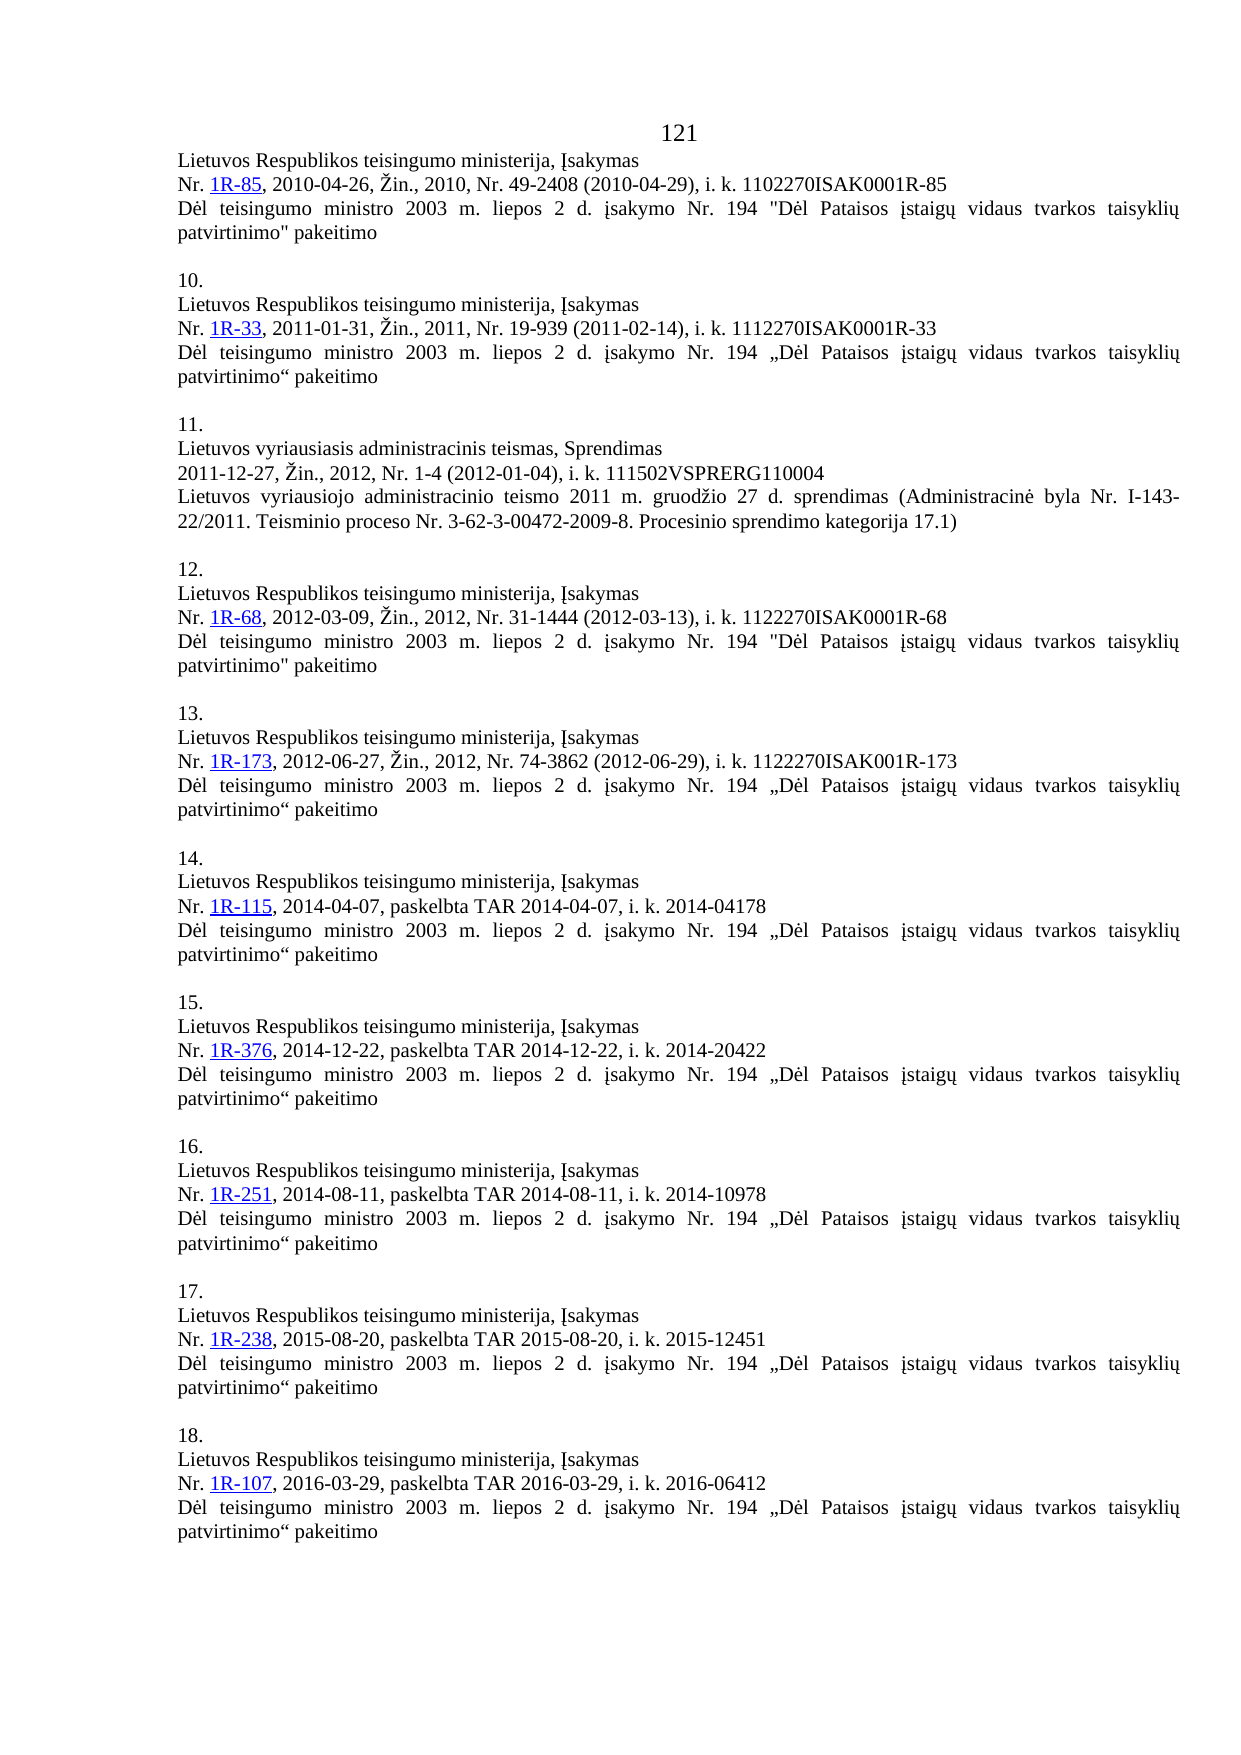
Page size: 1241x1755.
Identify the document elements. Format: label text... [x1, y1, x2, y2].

text Lietuvos Respublikos teisingumo ministerija, Įsakymas [177, 1447, 1181, 1471]
text Lietuvos vyriausiasis administracinis teismas, Sprendimas [177, 436, 1181, 460]
text 12. [177, 557, 1181, 581]
text Nr. 1R-173, 2012-06-27, Žin., 2012, Nr. 74-3862 (2012-06-29), i. k. 1122270ISAK001R-173 [177, 749, 1181, 773]
text 11. [177, 412, 1181, 436]
text Lietuvos Respublikos teisingumo ministerija, Įsakymas [177, 148, 1181, 172]
text Dėl teisingumo ministro 2003 m. liepos 2 d. įsakymo Nr. 194 "Dėl Pataisos įstaigų vidaus tvarkos taisyklių patvirtinimo" pakeitimo [177, 629, 1181, 677]
text Dėl teisingumo ministro 2003 m. liepos 2 d. įsakymo Nr. 194 „Dėl Pataisos įstaigų vidaus tvarkos taisyklių patvirtinimo“ pakeitimo [177, 340, 1181, 388]
text Lietuvos Respublikos teisingumo ministerija, Įsakymas [177, 869, 1181, 893]
text Dėl teisingumo ministro 2003 m. liepos 2 d. įsakymo Nr. 194 „Dėl Pataisos įstaigų vidaus tvarkos taisyklių patvirtinimo“ pakeitimo [177, 918, 1181, 966]
text Lietuvos vyriausiojo administracinio teismo 2011 m. gruodžio 27 d. sprendimas (Administracinė byla Nr. I-143-22/2011. Teisminio proceso Nr. 3-62-3-00472-2009-8. Procesinio sprendimo kategorija 17.1) [177, 484, 1181, 533]
text Lietuvos Respublikos teisingumo ministerija, Įsakymas [177, 581, 1181, 605]
text Nr. 1R-115, 2014-04-07, paskelbta TAR 2014-04-07, i. k. 2014-04178 [177, 893, 1181, 918]
text Dėl teisingumo ministro 2003 m. liepos 2 d. įsakymo Nr. 194 „Dėl Pataisos įstaigų vidaus tvarkos taisyklių patvirtinimo“ pakeitimo [177, 1206, 1181, 1254]
text Dėl teisingumo ministro 2003 m. liepos 2 d. įsakymo Nr. 194 „Dėl Pataisos įstaigų vidaus tvarkos taisyklių patvirtinimo“ pakeitimo [177, 1062, 1181, 1110]
text Nr. 1R-85, 2010-04-26, Žin., 2010, Nr. 49-2408 (2010-04-29), i. k. 1102270ISAK0001R-85 [177, 172, 1181, 196]
text Nr. 1R-251, 2014-08-11, paskelbta TAR 2014-08-11, i. k. 2014-10978 [177, 1182, 1181, 1206]
text 2011-12-27, Žin., 2012, Nr. 1-4 (2012-01-04), i. k. 111502VSPRERG110004 [177, 460, 1181, 484]
text Lietuvos Respublikos teisingumo ministerija, Įsakymas [177, 725, 1181, 749]
text Nr. 1R-68, 2012-03-09, Žin., 2012, Nr. 31-1444 (2012-03-13), i. k. 1122270ISAK0001R-68 [177, 605, 1181, 629]
text Lietuvos Respublikos teisingumo ministerija, Įsakymas [177, 292, 1181, 316]
text Nr. 1R-107, 2016-03-29, paskelbta TAR 2016-03-29, i. k. 2016-06412 [177, 1471, 1181, 1495]
text Lietuvos Respublikos teisingumo ministerija, Įsakymas [177, 1158, 1181, 1182]
text Nr. 1R-238, 2015-08-20, paskelbta TAR 2015-08-20, i. k. 2015-12451 [177, 1327, 1181, 1351]
text 10. [177, 268, 1181, 292]
text Dėl teisingumo ministro 2003 m. liepos 2 d. įsakymo Nr. 194 „Dėl Pataisos įstaigų vidaus tvarkos taisyklių patvirtinimo“ pakeitimo [177, 1495, 1181, 1543]
text Dėl teisingumo ministro 2003 m. liepos 2 d. įsakymo Nr. 194 "Dėl Pataisos įstaigų vidaus tvarkos taisyklių patvirtinimo" pakeitimo [177, 196, 1181, 244]
text 16. [177, 1134, 1181, 1158]
text 15. [177, 990, 1181, 1014]
text Lietuvos Respublikos teisingumo ministerija, Įsakymas [177, 1014, 1181, 1038]
text 17. [177, 1278, 1181, 1303]
text 13. [177, 701, 1181, 725]
text Nr. 1R-33, 2011-01-31, Žin., 2011, Nr. 19-939 (2011-02-14), i. k. 1112270ISAK0001R-33 [177, 316, 1181, 340]
text Nr. 1R-376, 2014-12-22, paskelbta TAR 2014-12-22, i. k. 2014-20422 [177, 1038, 1181, 1062]
text Dėl teisingumo ministro 2003 m. liepos 2 d. įsakymo Nr. 194 „Dėl Pataisos įstaigų vidaus tvarkos taisyklių patvirtinimo“ pakeitimo [177, 773, 1181, 821]
text 18. [177, 1423, 1181, 1447]
text Dėl teisingumo ministro 2003 m. liepos 2 d. įsakymo Nr. 194 „Dėl Pataisos įstaigų vidaus tvarkos taisyklių patvirtinimo“ pakeitimo [177, 1351, 1181, 1399]
text 14. [177, 845, 1181, 869]
text Lietuvos Respublikos teisingumo ministerija, Įsakymas [177, 1303, 1181, 1327]
